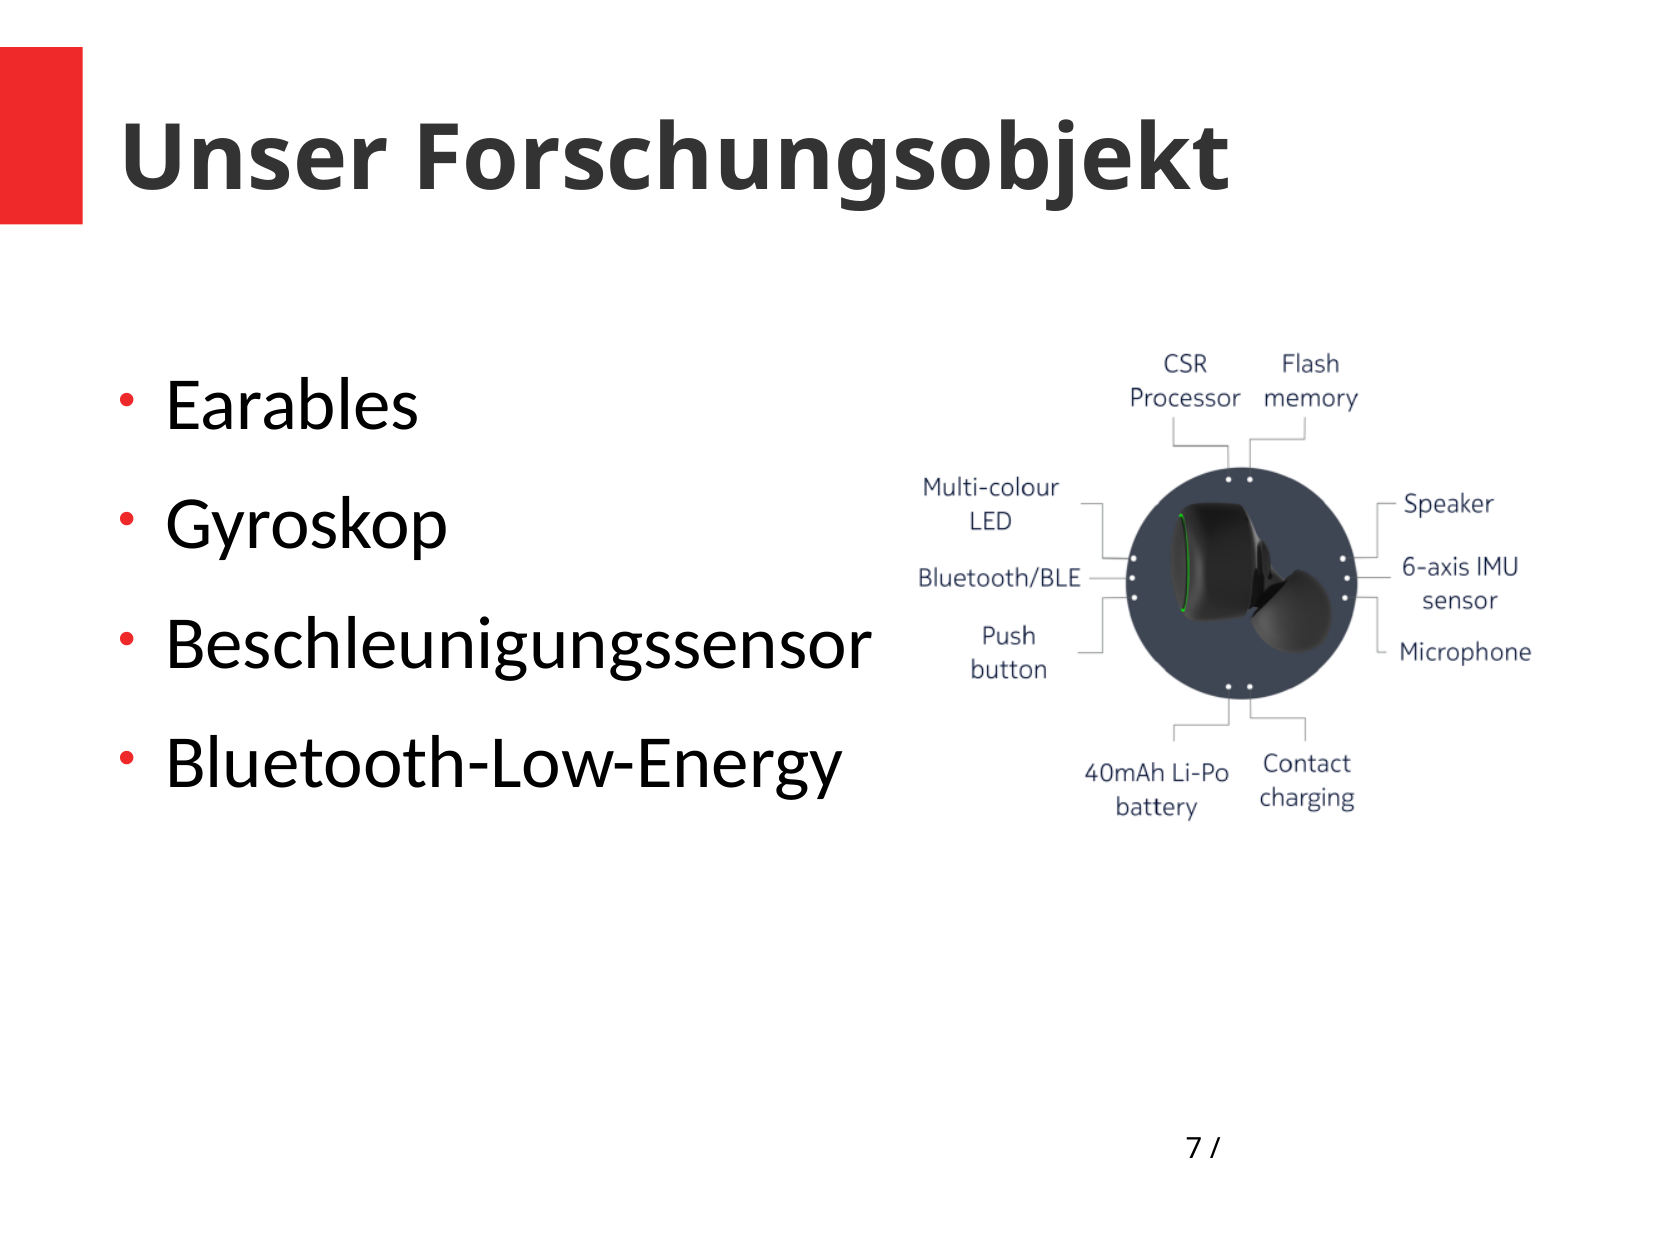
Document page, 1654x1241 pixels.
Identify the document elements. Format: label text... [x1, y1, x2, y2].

picture [892, 329, 1555, 845]
list Earables Gyroskop Beschleunigungssensor Bluetooth-Low-Energy [118, 354, 1536, 1074]
title Unser Forschungsobjekt [118, 49, 1571, 257]
text_box / [1185, 1129, 1571, 1216]
